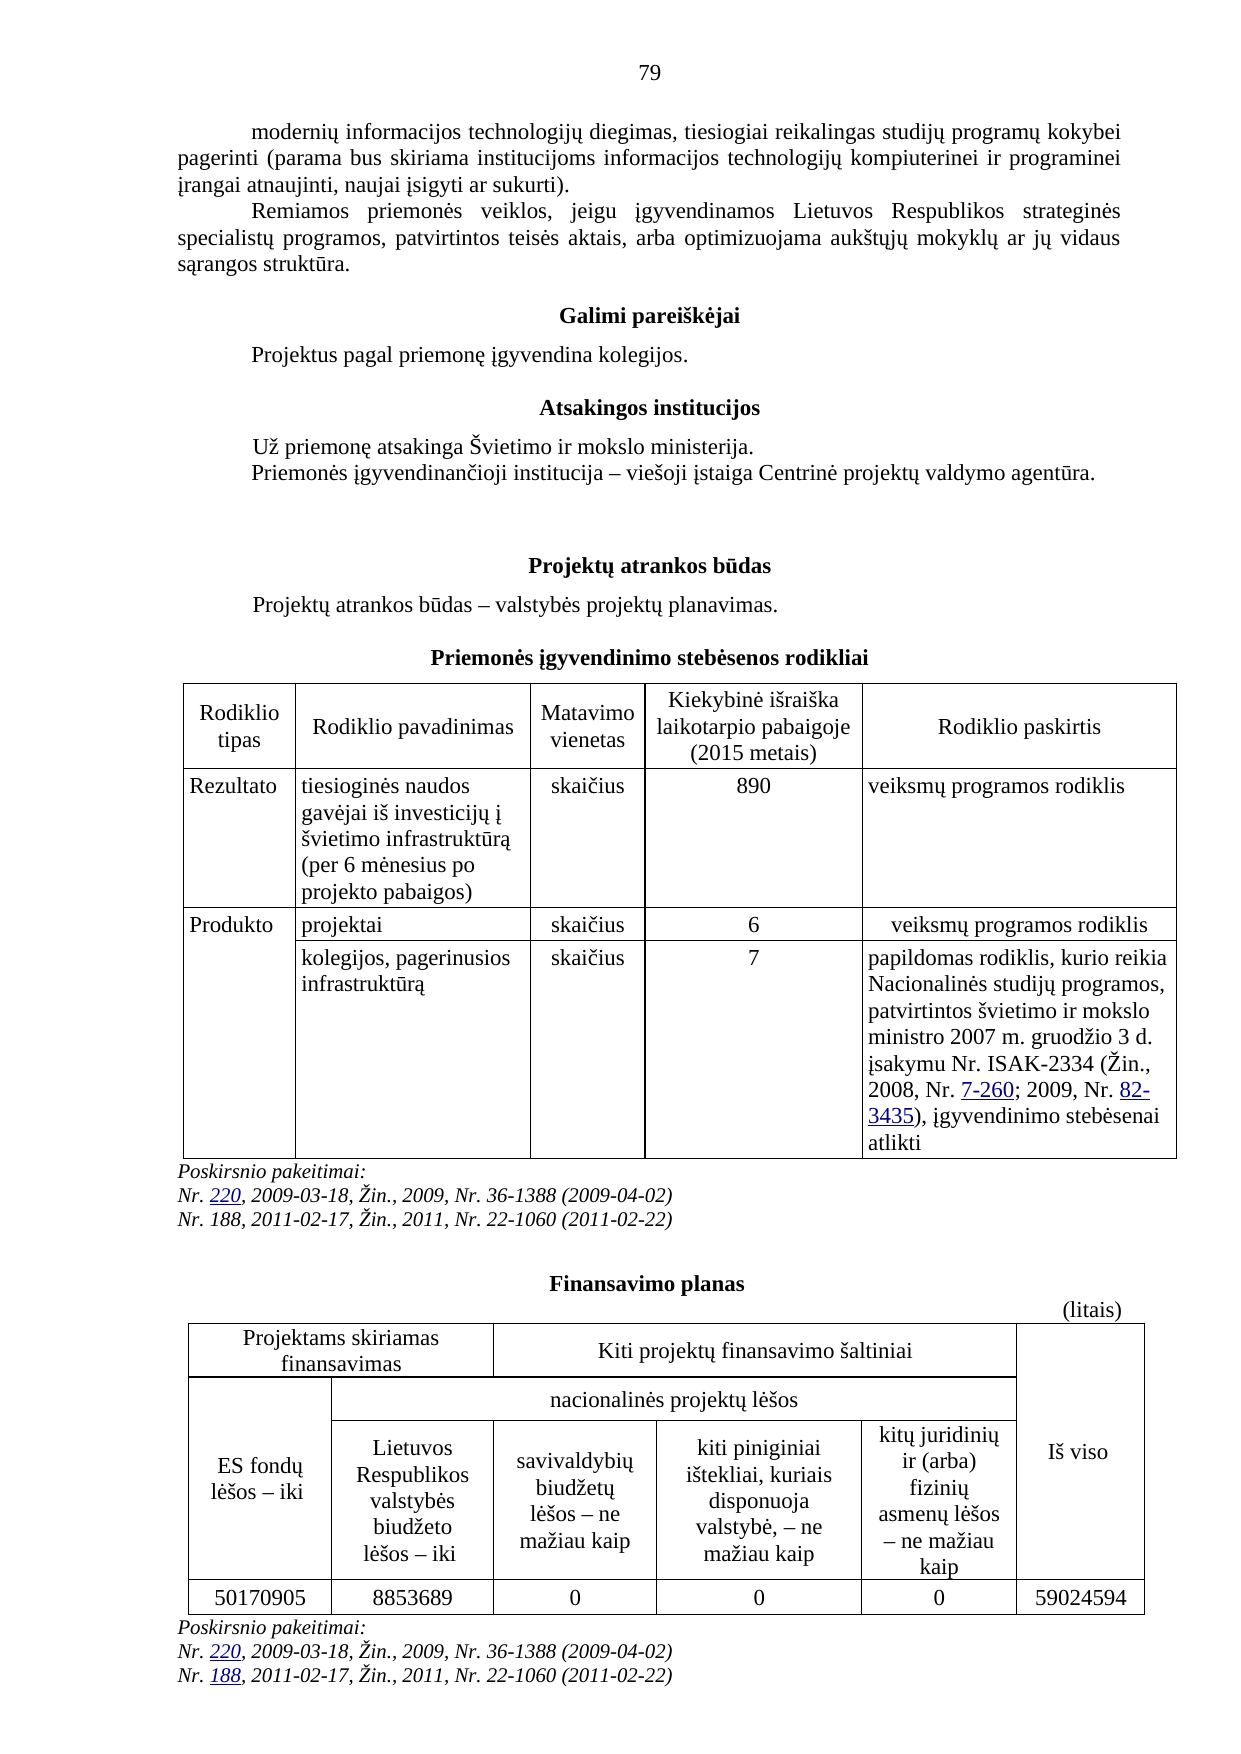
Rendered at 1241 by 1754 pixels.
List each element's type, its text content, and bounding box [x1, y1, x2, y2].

text Nr. 188, 2011-02-17, Žin., 2011, Nr. 22-1060 (2011-02-22) [177, 1663, 1122, 1687]
table_header Iš viso [1017, 1324, 1144, 1579]
table_cell 7 [646, 941, 862, 1158]
text Nr. 188, 2011-02-17, Žin., 2011, Nr. 22-1060 (2011-02-22) [177, 1207, 1122, 1231]
table_header Rodiklio pavadinimas [296, 684, 530, 768]
text Poskirsnio pakeitimai: [177, 1159, 1122, 1183]
table_cell savivaldybių biudžetų lėšos – ne mažiau kaip [494, 1421, 656, 1579]
table_cell ES fondų lėšos – iki [189, 1378, 331, 1579]
text Projektus pagal priemonę įgyvendina kolegijos. [177, 341, 1122, 368]
text Remiamos priemonės veiklos, jeigu įgyvendinamos Lietuvos Respublikos strateginės specialistų programos, patvirtintos teisės aktais, arba optimizuojama aukštųjų mokyklų ar jų vidaus sąrangos struktūra. [177, 197, 1122, 276]
table_cell 0 [862, 1580, 1016, 1614]
text Projektų atrankos būdas [177, 552, 1122, 578]
text Nr. 220, 2009-03-18, Žin., 2009, Nr. 36-1388 (2009-04-02) [177, 1183, 1122, 1207]
table_cell veiksmų programos rodiklis [863, 769, 1176, 907]
table_cell Produkto [184, 908, 295, 1158]
text modernių informacijos technologijų diegimas, tiesiogiai reikalingas studijų programų kokybei pagerinti (parama bus skiriama institucijoms informacijos technologijų kompiuterinei ir programinei įrangai atnaujinti, naujai įsigyti ar sukurti). [177, 118, 1122, 197]
text Nr. 220, 2009-03-18, Žin., 2009, Nr. 36-1388 (2009-04-02) [177, 1639, 1122, 1663]
table_cell 0 [657, 1580, 861, 1614]
table_header Rodiklio tipas [184, 684, 295, 768]
text Priemonės įgyvendinimo stebėsenos rodikliai [177, 643, 1122, 670]
table_cell papildomas rodiklis, kurio reikia Nacionalinės studijų programos, patvirtintos švietimo ir mokslo ministro 2007 m. gruodžio 3 d. įsakymu Nr. ISAK-2334 (Žin., 2008, Nr. 7-260; 2009, Nr. 82-3435), įgyvendinimo stebėsenai atlikti [863, 941, 1176, 1158]
text Priemonės įgyvendinančioji institucija – viešoji įstaiga Centrinė projektų valdymo agentūra. [177, 459, 1122, 486]
table_header Kiti projektų finansavimo šaltiniai [494, 1324, 1016, 1376]
table_cell 50170905 [189, 1580, 331, 1614]
table_cell Rezultato [184, 769, 295, 907]
text Atsakingos institucijos [177, 394, 1122, 421]
text Finansavimo planas [177, 1270, 1122, 1296]
table_cell veiksmų programos rodiklis [863, 908, 1176, 940]
table_cell projektai [296, 908, 530, 940]
table_cell skaičius [531, 941, 644, 1158]
table_cell kolegijos, pagerinusios infrastruktūrą [296, 941, 530, 1158]
table_cell skaičius [531, 908, 644, 940]
table_header Projektams skiriamas finansavimas [189, 1324, 493, 1376]
text Projektų atrankos būdas – valstybės projektų planavimas. [215, 591, 1122, 617]
table_header Kiekybinė išraiška laikotarpio pabaigoje (2015 metais) [646, 684, 862, 768]
table_cell 890 [646, 769, 862, 907]
table_cell tiesioginės naudos gavėjai iš investicijų į švietimo infrastruktūrą (per 6 mėnesius po projekto pabaigos) [296, 769, 530, 907]
table_cell nacionalinės projektų lėšos [332, 1378, 1016, 1420]
text Už priemonę atsakinga Švietimo ir mokslo ministerija. [177, 433, 1122, 459]
text Galimi pareiškėjai [177, 303, 1122, 329]
table_cell 59024594 [1017, 1580, 1144, 1614]
table_cell Lietuvos Respublikos valstybės biudžeto lėšos – iki [332, 1421, 493, 1579]
table_cell skaičius [531, 769, 644, 907]
table_header Rodiklio paskirtis [863, 684, 1176, 768]
table_cell kiti piniginiai ištekliai, kuriais disponuoja valstybė, – ne mažiau kaip [657, 1421, 861, 1579]
text (litais) [177, 1296, 1122, 1323]
table_cell kitų juridinių ir (arba) fizinių asmenų lėšos – ne mažiau kaip [862, 1421, 1016, 1579]
table_header Matavimo vienetas [531, 684, 644, 768]
text Poskirsnio pakeitimai: [177, 1615, 1122, 1639]
table_cell 0 [494, 1580, 656, 1614]
table_cell 8853689 [332, 1580, 493, 1614]
table_cell 6 [646, 908, 862, 940]
